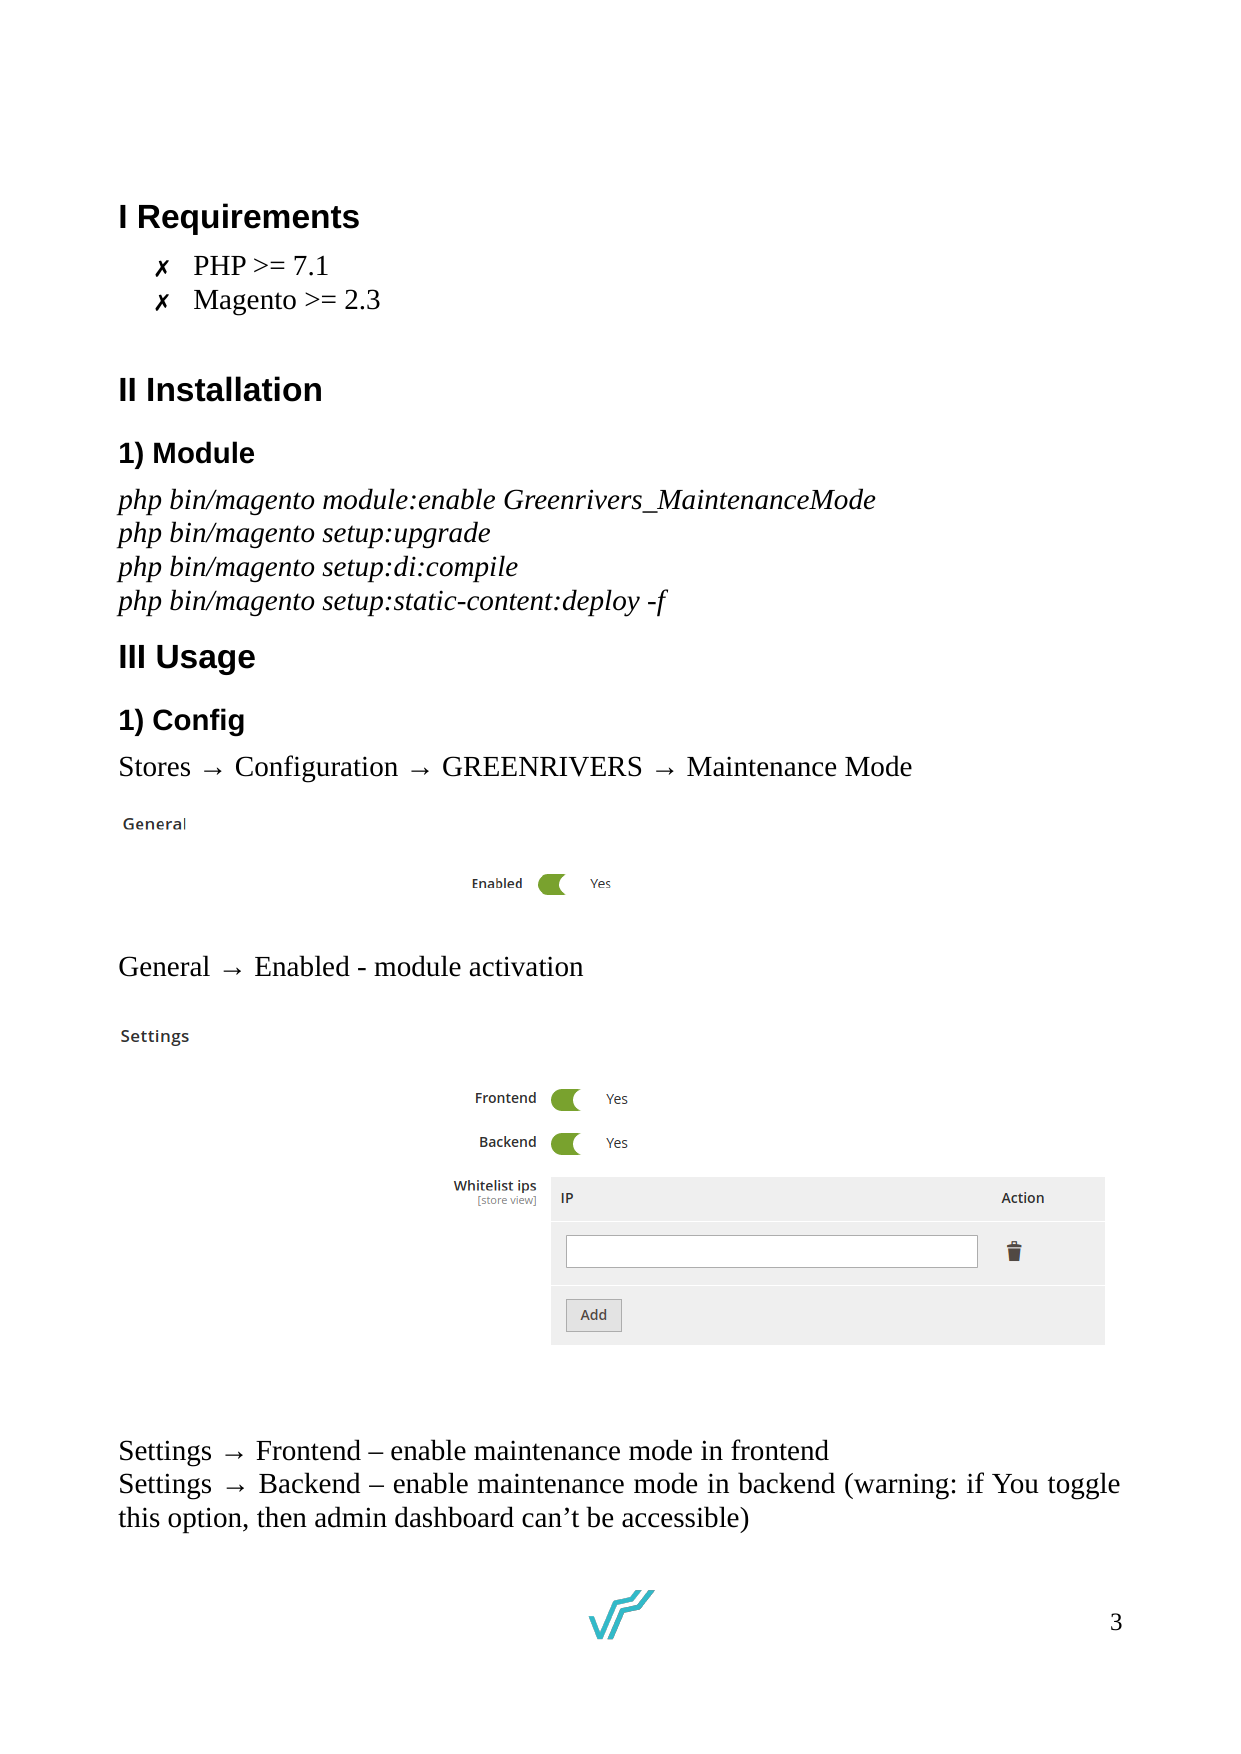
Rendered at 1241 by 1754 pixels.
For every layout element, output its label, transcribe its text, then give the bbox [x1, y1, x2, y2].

subtitle II Installation [118, 370, 1122, 409]
list PHP >= 7.1 [156, 248, 1122, 282]
text Settings → Frontend – enable maintenance mode in frontend [118, 1433, 1122, 1466]
text php bin/magento setup:static-content:deploy -f [118, 583, 1122, 616]
subtitle III Usage [118, 637, 1122, 676]
subtitle I Requirements [118, 197, 1122, 236]
text php bin/magento module:enable Greenrivers_MaintenanceMode [118, 482, 1122, 516]
picture [118, 1016, 1123, 1366]
text php bin/magento setup:di:compile [118, 549, 1122, 583]
picture [118, 802, 1123, 916]
subtitle 1) Config [118, 703, 1122, 736]
text Settings → Backend – enable maintenance mode in backend (warning: if You toggle this option, then admin dashboard can’t be accessible) [118, 1466, 1122, 1533]
picture [584, 1577, 656, 1649]
text php bin/magento setup:upgrade [118, 516, 1122, 549]
subtitle 1) Module [118, 436, 1122, 469]
text Stores → Configuration → GREENRIVERS → Maintenance Mode [118, 749, 1122, 782]
text General → Enabled - module activation [118, 949, 1122, 983]
list Magento >= 2.3 [156, 282, 1122, 316]
